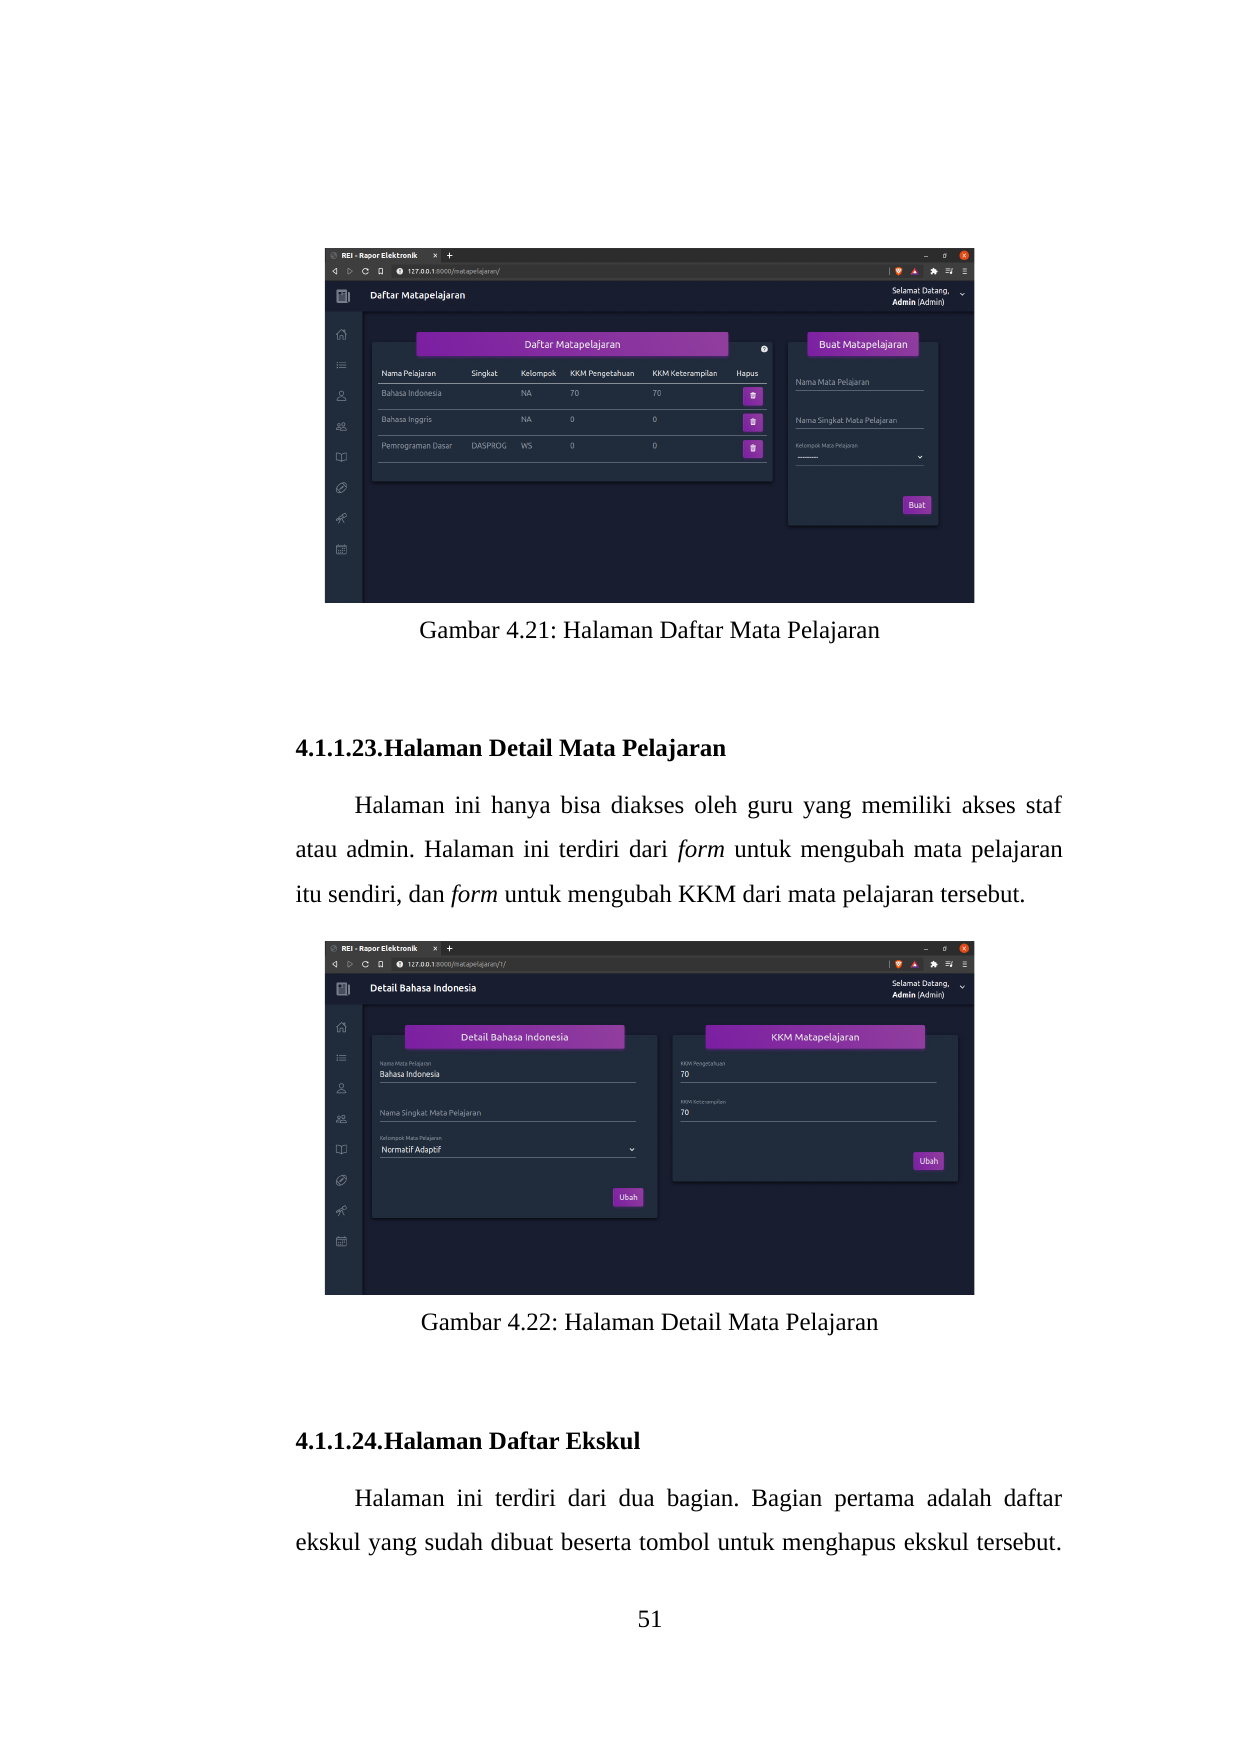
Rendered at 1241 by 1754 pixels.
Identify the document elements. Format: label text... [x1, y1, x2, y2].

picture [324, 941, 975, 1295]
text Halaman ini terdiri dari dua bagian. Bagian pertama adalah daftar ekskul yang sudah dibuat beserta tombol untuk menghapus ekskul tersebut. [295, 1471, 1063, 1559]
text Gambar 4.21: Halaman Daftar Mata Pelajaran [325, 603, 974, 647]
subtitle Halaman Detail Mata Pelajaran [295, 721, 1063, 766]
picture [324, 248, 975, 603]
subtitle Halaman Daftar Ekskul [295, 1414, 1063, 1458]
text Gambar 4.22: Halaman Detail Mata Pelajaran [325, 1295, 974, 1339]
text Halaman ini hanya bisa diakses oleh guru yang memiliki akses staf atau admin. Halaman ini terdiri dari form untuk mengubah mata pelajaran itu sendiri, dan form untuk mengubah KKM dari mata pelajaran tersebut. [295, 778, 1063, 911]
